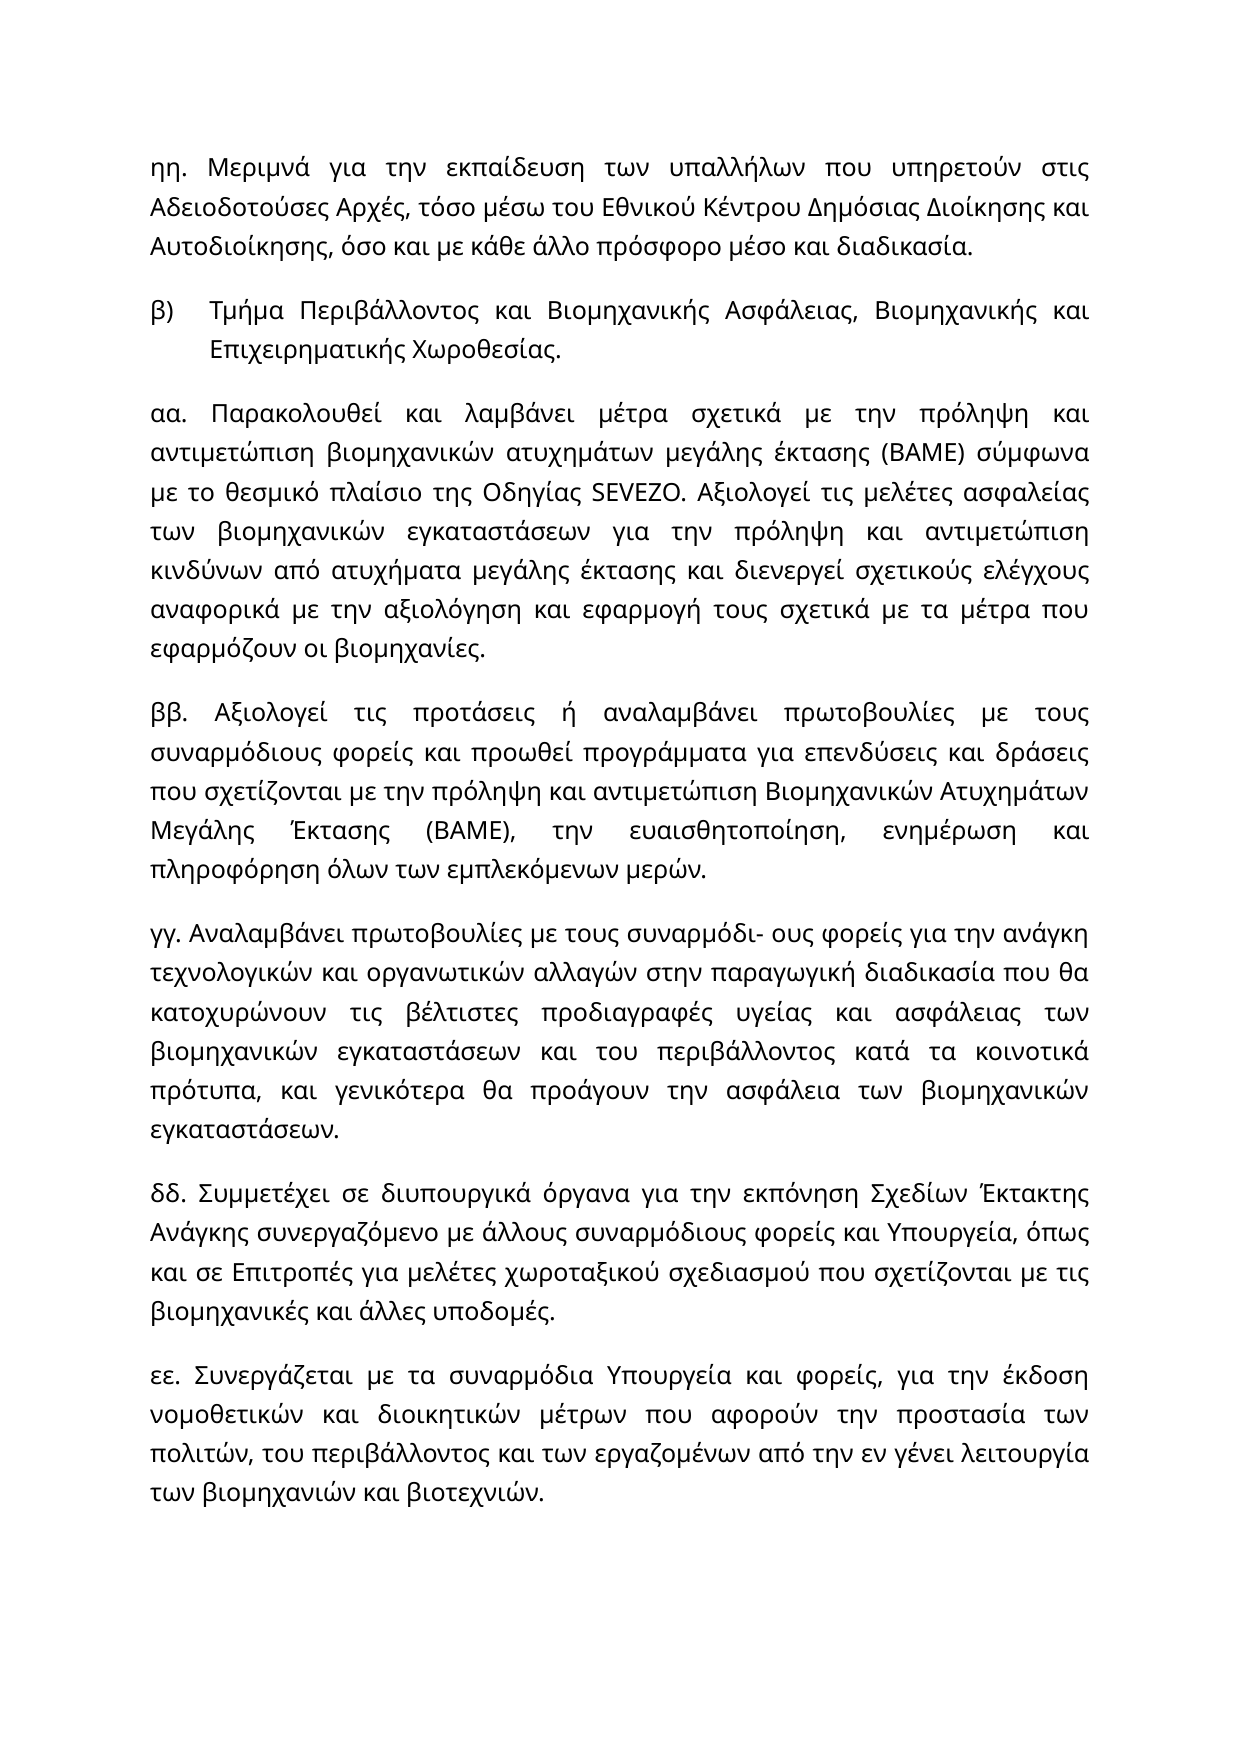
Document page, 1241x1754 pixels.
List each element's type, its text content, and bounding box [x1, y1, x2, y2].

text γγ. Αναλαμβάνει πρωτοβουλίες με τους συναρμόδι- ους φορείς για την ανάγκη τεχνολογικών και οργανωτικών αλλαγών στην παραγωγική διαδικασία που θα κατοχυρώνουν τις βέλτιστες προδιαγραφές υγείας και ασφάλειας των βιομηχανικών εγκαταστάσεων και του περιβάλλοντος κατά τα κοινοτικά πρότυπα, και γενικότερα θα προάγουν την ασφάλεια των βιομηχανικών εγκαταστάσεων. [150, 916, 1090, 1146]
text ηη. Μεριμνά για την εκπαίδευση των υπαλλήλων που υπηρετούν στις Αδειοδοτούσες Αρχές, τόσο μέσω του Εθνικού Κέντρου Δημόσιας Διοίκησης και Αυτοδιοίκησης, όσο και με κάθε άλλο πρόσφορο μέσο και διαδικασία. [150, 150, 1090, 262]
text εε. Συνεργάζεται με τα συναρμόδια Υπουργεία και φορείς, για την έκδοση νομοθετικών και διοικητικών μέτρων που αφορούν την προστασία των πολιτών, του περιβάλλοντος και των εργαζομένων από την εν γένει λειτουργία των βιομηχανιών και βιοτεχνιών. [150, 1357, 1090, 1509]
text ββ. Αξιολογεί τις προτάσεις ή αναλαμβάνει πρωτοβουλίες με τους συναρμόδιους φορείς και προωθεί προγράμματα για επενδύσεις και δράσεις που σχετίζονται με την πρόληψη και αντιμετώπιση Βιομηχανικών Ατυχημάτων Μεγάλης Έκτασης (BAME), την ευαισθητοποίηση, ενημέρωση και πληροφόρηση όλων των εμπλεκόμενων μερών. [150, 695, 1090, 886]
list β) Τμήμα Περιβάλλοντος και Βιομηχανικής Ασφάλειας, Βιομηχανικής και Επιχειρηματικής Χωροθεσίας. [150, 292, 1090, 366]
text αα. Παρακολουθεί και λαμβάνει μέτρα σχετικά με την πρόληψη και αντιμετώπιση βιομηχανικών ατυχημάτων μεγάλης έκτασης (ΒΑΜΕ) σύμφωνα με το θεσμικό πλαίσιο της Οδηγίας SEVEZO. Αξιολογεί τις μελέτες ασφαλείας των βιομηχανικών εγκαταστάσεων για την πρόληψη και αντιμετώπιση κινδύνων από ατυχήματα μεγάλης έκτασης και διενεργεί σχετικούς ελέγχους αναφορικά με την αξιολόγηση και εφαρμογή τους σχετικά με τα μέτρα που εφαρμόζουν οι βιομηχανίες. [150, 396, 1090, 665]
text δδ. Συμμετέχει σε διυπουργικά όργανα για την εκπόνηση Σχεδίων Έκτακτης Ανάγκης συνεργαζόμενο με άλλους συναρμόδιους φορείς και Υπουργεία, όπως και σε Επιτροπές για μελέτες χωροταξικού σχεδιασμού που σχετίζονται με τις βιομηχανικές και άλλες υποδομές. [150, 1176, 1090, 1327]
